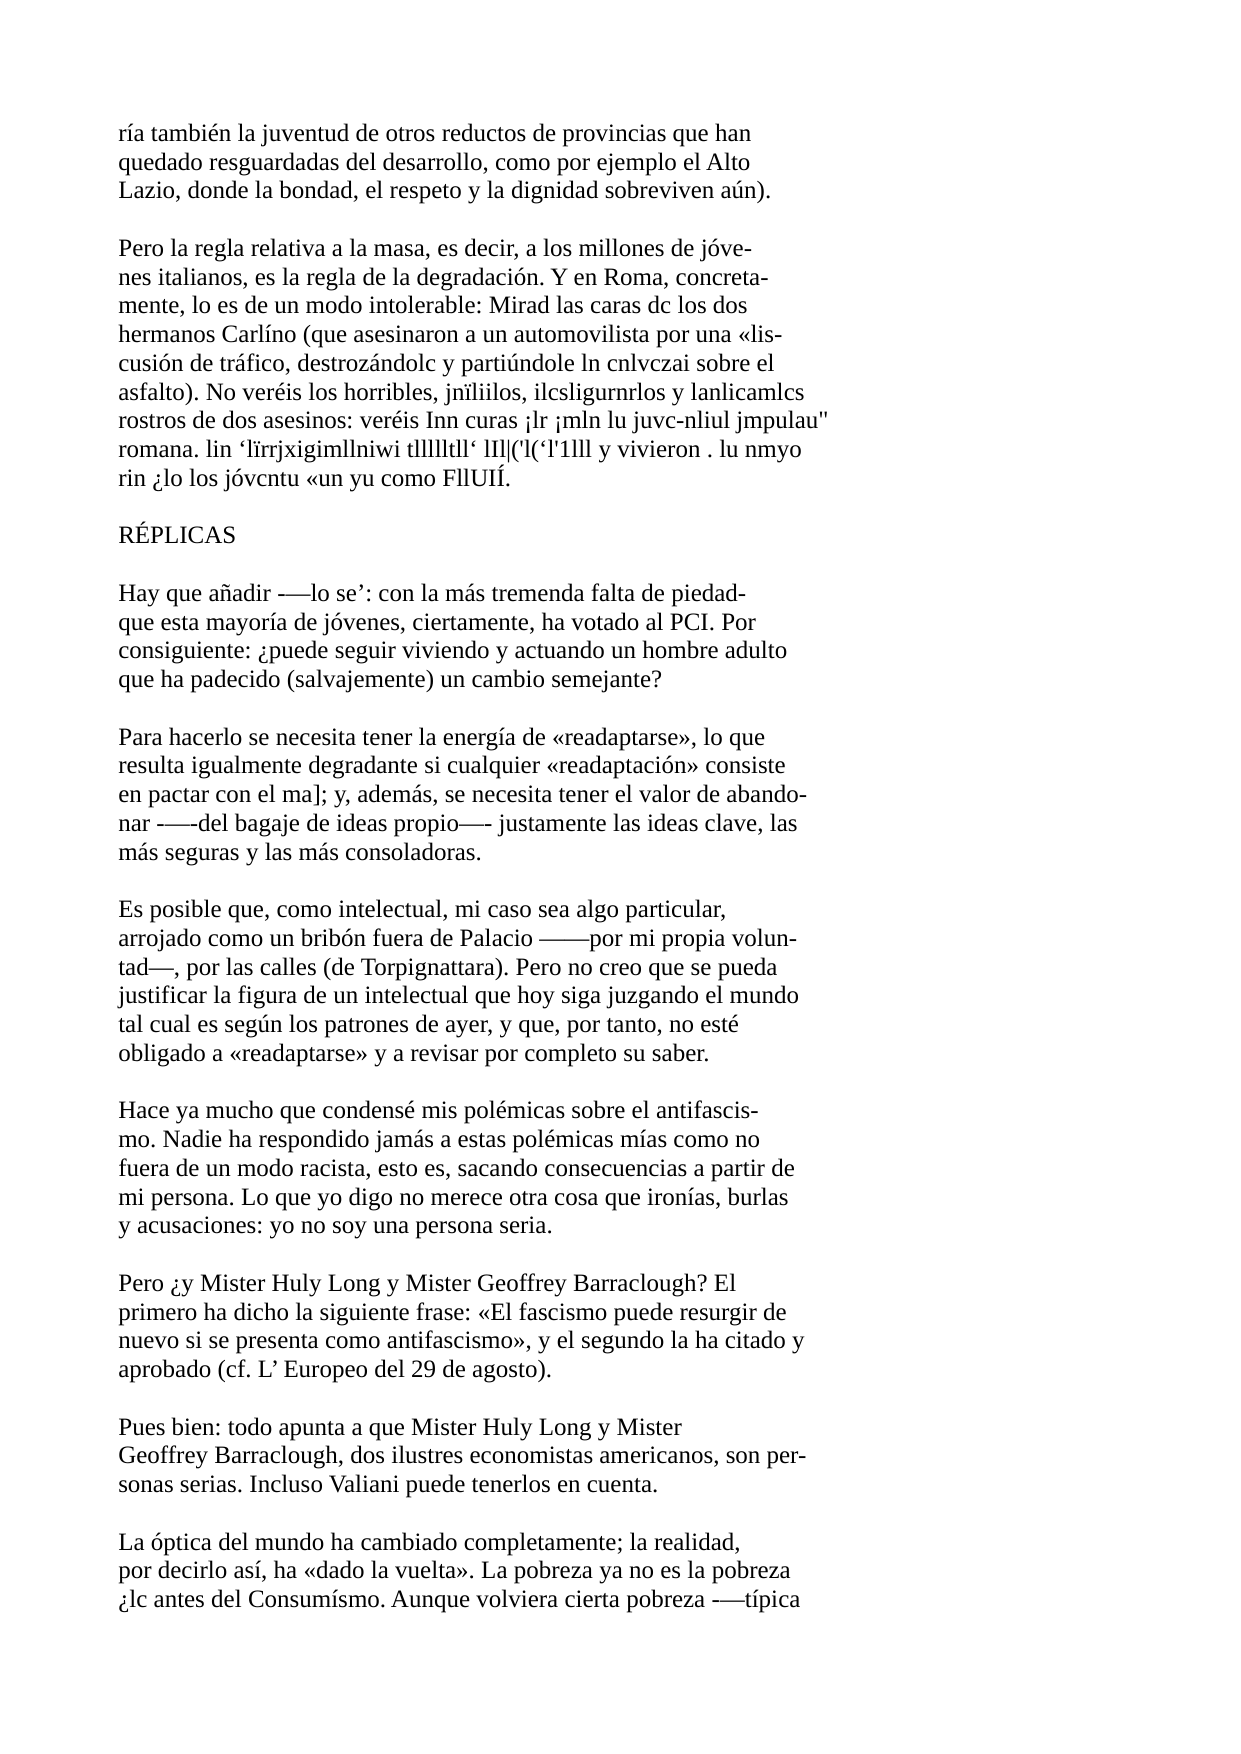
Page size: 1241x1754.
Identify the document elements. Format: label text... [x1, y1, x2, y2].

text asfalto). No veréis los horribles, jnïliilos, ilcsligurnrlos y lanlicamlcs [118, 377, 1122, 406]
text y acusaciones: yo no soy una persona seria. [118, 1211, 1122, 1239]
text arrojado como un bribón fuera de Palacio ——por mi propia volun- [118, 923, 1122, 952]
text Pero ¿y Mister Huly Long y Mister Geoffrey Barraclough? El [118, 1268, 1122, 1297]
text Lazio, donde la bondad, el respeto y la dignidad sobreviven aún). [118, 176, 1122, 204]
text Geoffrey Barraclough, dos ilustres economistas americanos, son per- [118, 1441, 1122, 1469]
text sonas serias. Incluso Valiani puede tenerlos en cuenta. [118, 1469, 1122, 1498]
text fuera de un modo racista, esto es, sacando consecuencias a partir de [118, 1153, 1122, 1182]
text mi persona. Lo que yo digo no merece otra cosa que ironías, burlas [118, 1182, 1122, 1211]
text más seguras y las más consoladoras. [118, 837, 1122, 866]
text mente, lo es de un modo intolerable: Mirad las caras dc los dos [118, 291, 1122, 319]
text hermanos Carlíno (que asesinaron a un automovilista por una «lis- [118, 319, 1122, 348]
text Pero la regla relativa a la masa, es decir, a los millones de jóve- [118, 233, 1122, 262]
text nuevo si se presenta como antifascismo», y el segundo la ha citado y [118, 1326, 1122, 1354]
text ¿lc antes del Consumísmo. Aunque volviera cierta pobreza -—típica [118, 1584, 1122, 1613]
text Hay que añadir -—lo se’: con la más tremenda falta de piedad- [118, 578, 1122, 607]
text obligado a «readaptarse» y a revisar por completo su saber. [118, 1038, 1122, 1067]
text nar -—-del bagaje de ideas propio—- justamente las ideas clave, las [118, 808, 1122, 837]
text cusión de tráfico, destrozándolc y partiúndole ln cnlvczai sobre el [118, 348, 1122, 377]
text consiguiente: ¿puede seguir viviendo y actuando un hombre adulto [118, 636, 1122, 664]
text tad—, por las calles (de Torpignattara). Pero no creo que se pueda [118, 952, 1122, 981]
text romana. lin ‘lïrrjxigimllniwi tllllltll‘ lIl|('l(‘l'1lll y vivieron . lu nmyo [118, 434, 1122, 463]
text por decirlo así, ha «dado la vuelta». La pobreza ya no es la pobreza [118, 1556, 1122, 1584]
text mo. Nadie ha respondido jamás a estas polémicas mías como no [118, 1124, 1122, 1153]
text La óptica del mundo ha cambiado completamente; la realidad, [118, 1527, 1122, 1556]
text que esta mayoría de jóvenes, ciertamente, ha votado al PCI. Por [118, 607, 1122, 636]
text rostros de dos asesinos: veréis Inn curas ¡lr ¡mln lu juvc-nliul jmpulau" [118, 406, 1122, 434]
text Pues bien: todo apunta a que Mister Huly Long y Mister [118, 1412, 1122, 1441]
text nes italianos, es la regla de la degradación. Y en Roma, concreta- [118, 262, 1122, 291]
text Hace ya mucho que condensé mis polémicas sobre el antifascis- [118, 1096, 1122, 1124]
text Para hacerlo se necesita tener la energía de «readaptarse», lo que [118, 722, 1122, 751]
text que ha padecido (salvajemente) un cambio semejante? [118, 664, 1122, 693]
text quedado resguardadas del desarrollo, como por ejemplo el Alto [118, 147, 1122, 176]
text Es posible que, como intelectual, mi caso sea algo particular, [118, 894, 1122, 923]
text aprobado (cf. L’ Europeo del 29 de agosto). [118, 1354, 1122, 1383]
text ría también la juventud de otros reductos de provincias que han [118, 118, 1122, 147]
text RÉPLICAS [118, 521, 1122, 549]
text resulta igualmente degradante si cualquier «readaptación» consiste [118, 751, 1122, 779]
text justificar la figura de un intelectual que hoy siga juzgando el mundo [118, 981, 1122, 1009]
text tal cual es según los patrones de ayer, y que, por tanto, no esté [118, 1009, 1122, 1038]
text en pactar con el ma]; y, además, se necesita tener el valor de abando- [118, 779, 1122, 808]
text rin ¿lo los jóvcntu «un yu como FllUIÍ. [118, 463, 1122, 492]
text primero ha dicho la siguiente frase: «El fascismo puede resurgir de [118, 1297, 1122, 1326]
